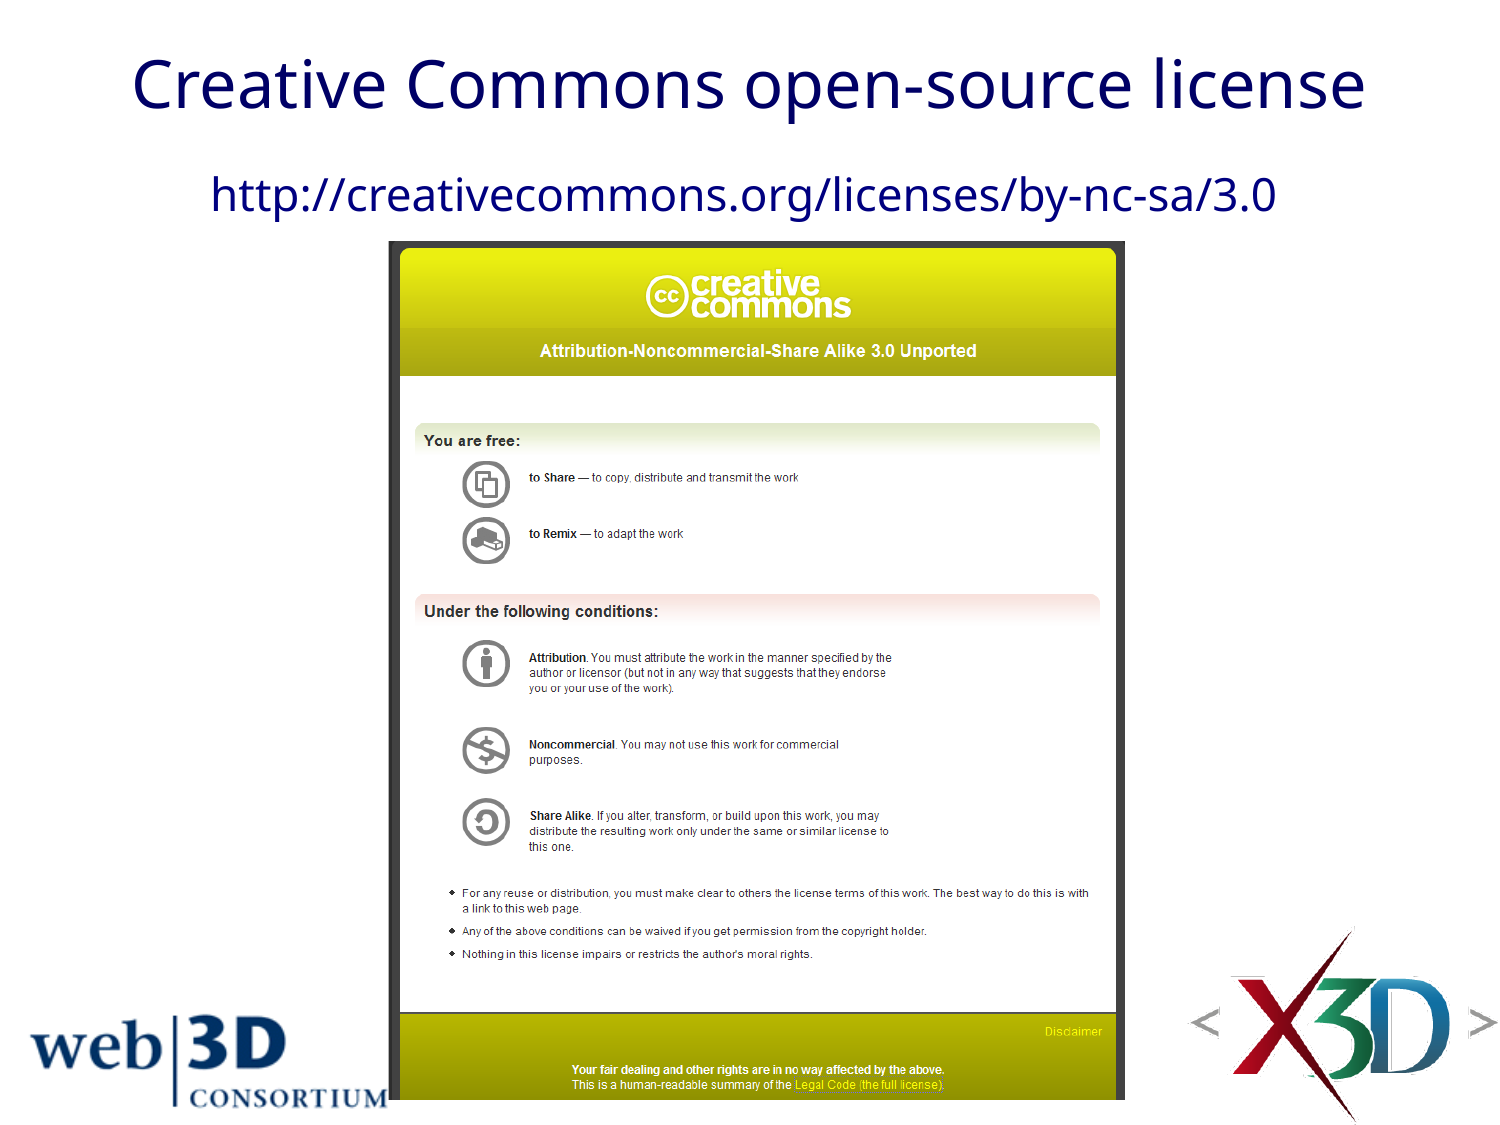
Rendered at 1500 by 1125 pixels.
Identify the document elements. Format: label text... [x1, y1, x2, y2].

picture [12, 241, 1126, 1118]
picture [1187, 926, 1500, 1125]
title Creative Commons open-source license http://creativecommons.org/licenses/by-nc-sa/3.0 [112, 37, 1388, 226]
